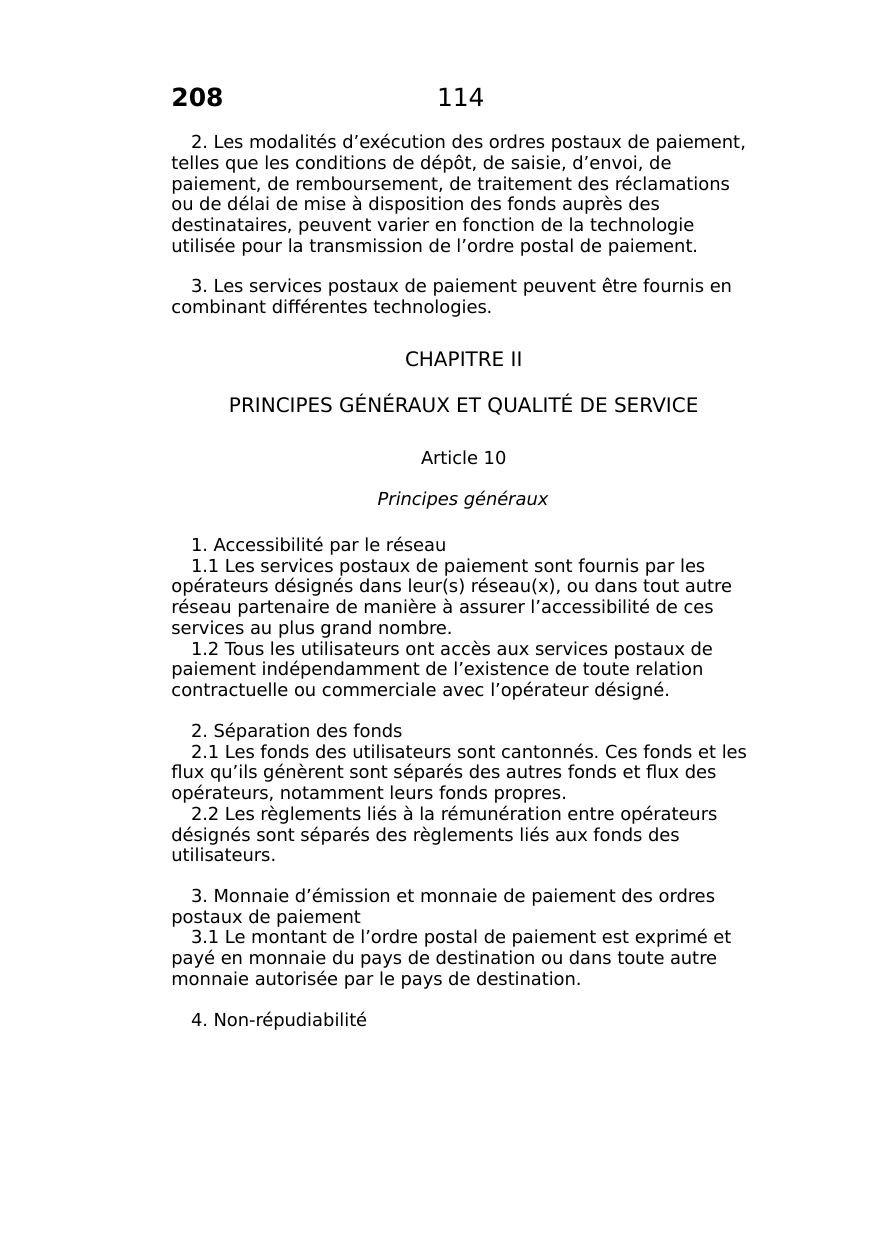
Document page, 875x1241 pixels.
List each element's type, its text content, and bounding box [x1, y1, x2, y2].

subtitle Article 10 Principes généraux [171, 448, 756, 510]
text 3. Les services postaux de paiement peuvent être fournis en combinant différentes technologies. [171, 276, 756, 318]
text 1. Accessibilité par le réseau [171, 535, 756, 556]
text 3.1 Le montant de l’ordre postal de paiement est exprimé et payé en monnaie du pays de destination ou dans toute autre monnaie autorisée par le pays de destination. [171, 927, 756, 989]
text 1.2 Tous les utilisateurs ont accès aux services postaux de paiement indépendamment de l’existence de toute relation contractuelle ou commerciale avec l’opérateur désigné. [171, 638, 756, 701]
text 3. Monnaie d’émission et monnaie de paiement des ordres postaux de paiement [171, 886, 756, 927]
subtitle CHAPITRE II PRINCIPES GÉNÉRAUX ET QUALITÉ DE SERVICE [171, 348, 756, 418]
text 4. Non-répudiabilité [171, 1009, 756, 1030]
text 2.1 Les fonds des utilisateurs sont cantonnés. Ces fonds et les flux qu’ils génèrent sont séparés des autres fonds et flux des opérateurs, notamment leurs fonds propres. [171, 741, 756, 804]
text 1.1 Les services postaux de paiement sont fournis par les opérateurs désignés dans leur(s) réseau(x), ou dans tout autre réseau partenaire de manière à assurer l’accessibilité de ces services au plus grand nombre. [171, 556, 756, 638]
text 2.2 Les règlements liés à la rémunération entre opérateurs désignés sont séparés des règlements liés aux fonds des utilisateurs. [171, 804, 756, 866]
text 2. Les modalités d’exécution des ordres postaux de paiement, telles que les conditions de dépôt, de saisie, d’envoi, de paiement, de remboursement, de traitement des réclamations ou de délai de mise à disposition des fonds auprès des destinataires, peuvent varier en fonction de la technologie utilisée pour la transmission de l’ordre postal de paiement. [171, 132, 756, 256]
text 2. Séparation des fonds [171, 721, 756, 741]
